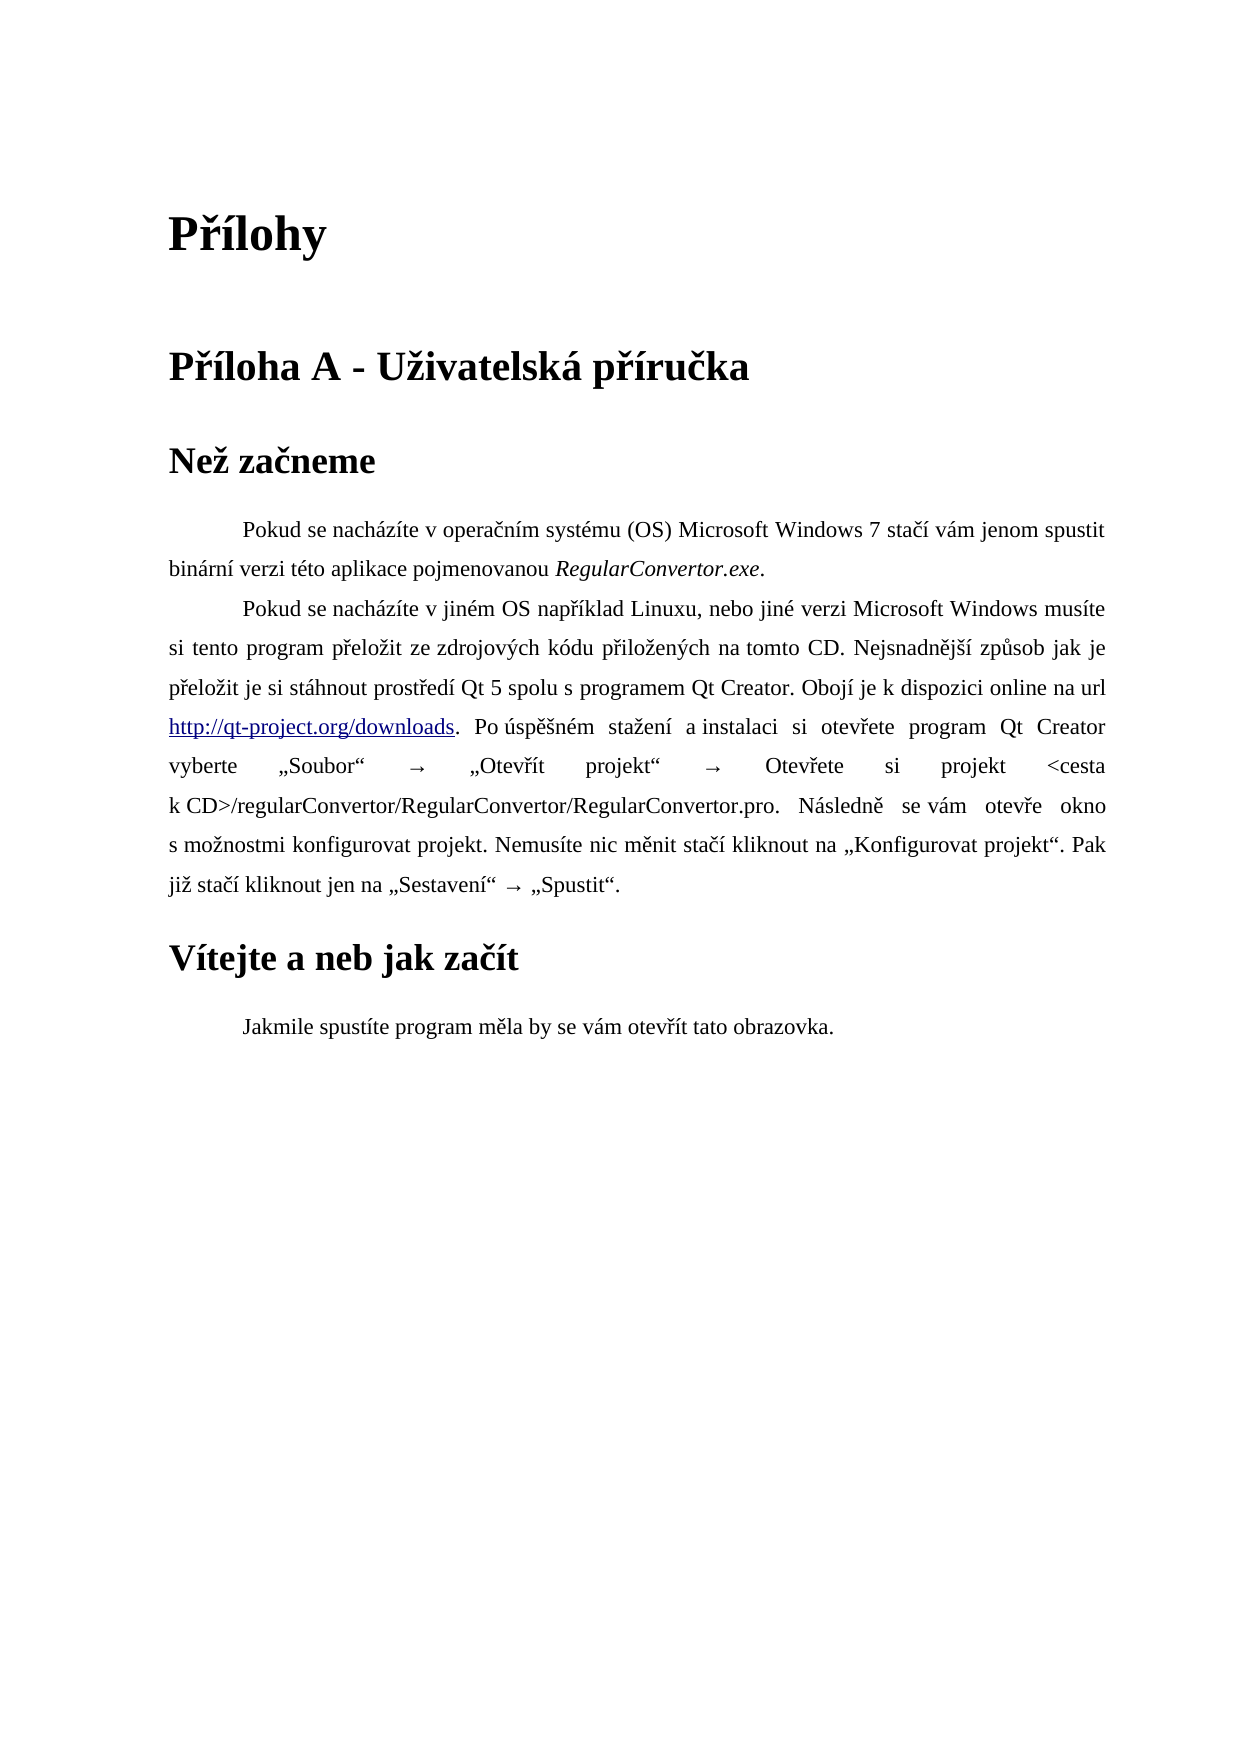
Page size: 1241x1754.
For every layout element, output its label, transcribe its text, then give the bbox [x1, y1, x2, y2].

text Pokud se nacházíte v operačním systému (OS) Microsoft Windows 7 stačí vám jenom spustit binární verzi této aplikace pojmenovanou RegularConvertor.exe. [169, 516, 1106, 582]
text Přílohy [169, 203, 1106, 261]
subtitle Vítejte a neb jak začít [169, 936, 1106, 979]
text Jakmile spustíte program měla by se vám otevřít tato obrazovka. [169, 1013, 1106, 1039]
subtitle Než začneme [169, 438, 1106, 482]
text Pokud se nacházíte v jiném OS například Linuxu, nebo jiné verzi Microsoft Windows musíte si tento program přeložit ze zdrojových kódu přiložených na tomto CD. Nejsnadnější způsob jak je přeložit je si stáhnout prostředí Qt 5 spolu s programem Qt Creator. Obojí je k dispozici online na url http://qt-project.org/downloads. Po úspěšném stažení a instalaci si otevřete program Qt Creator vyberte „Soubor“ → „Otevřít projekt“ → Otevřete si projekt <cesta k CD>/regularConvertor/RegularConvertor/RegularConvertor.pro. Následně se vám otevře okno s možnostmi konfigurovat projekt. Nemusíte nic měnit stačí kliknout na „Konfigurovat projekt“. Pak již stačí kliknout jen na „Sestavení“ → „Spustit“. [169, 595, 1106, 897]
text Příloha A - Uživatelská příručka [169, 342, 1106, 389]
